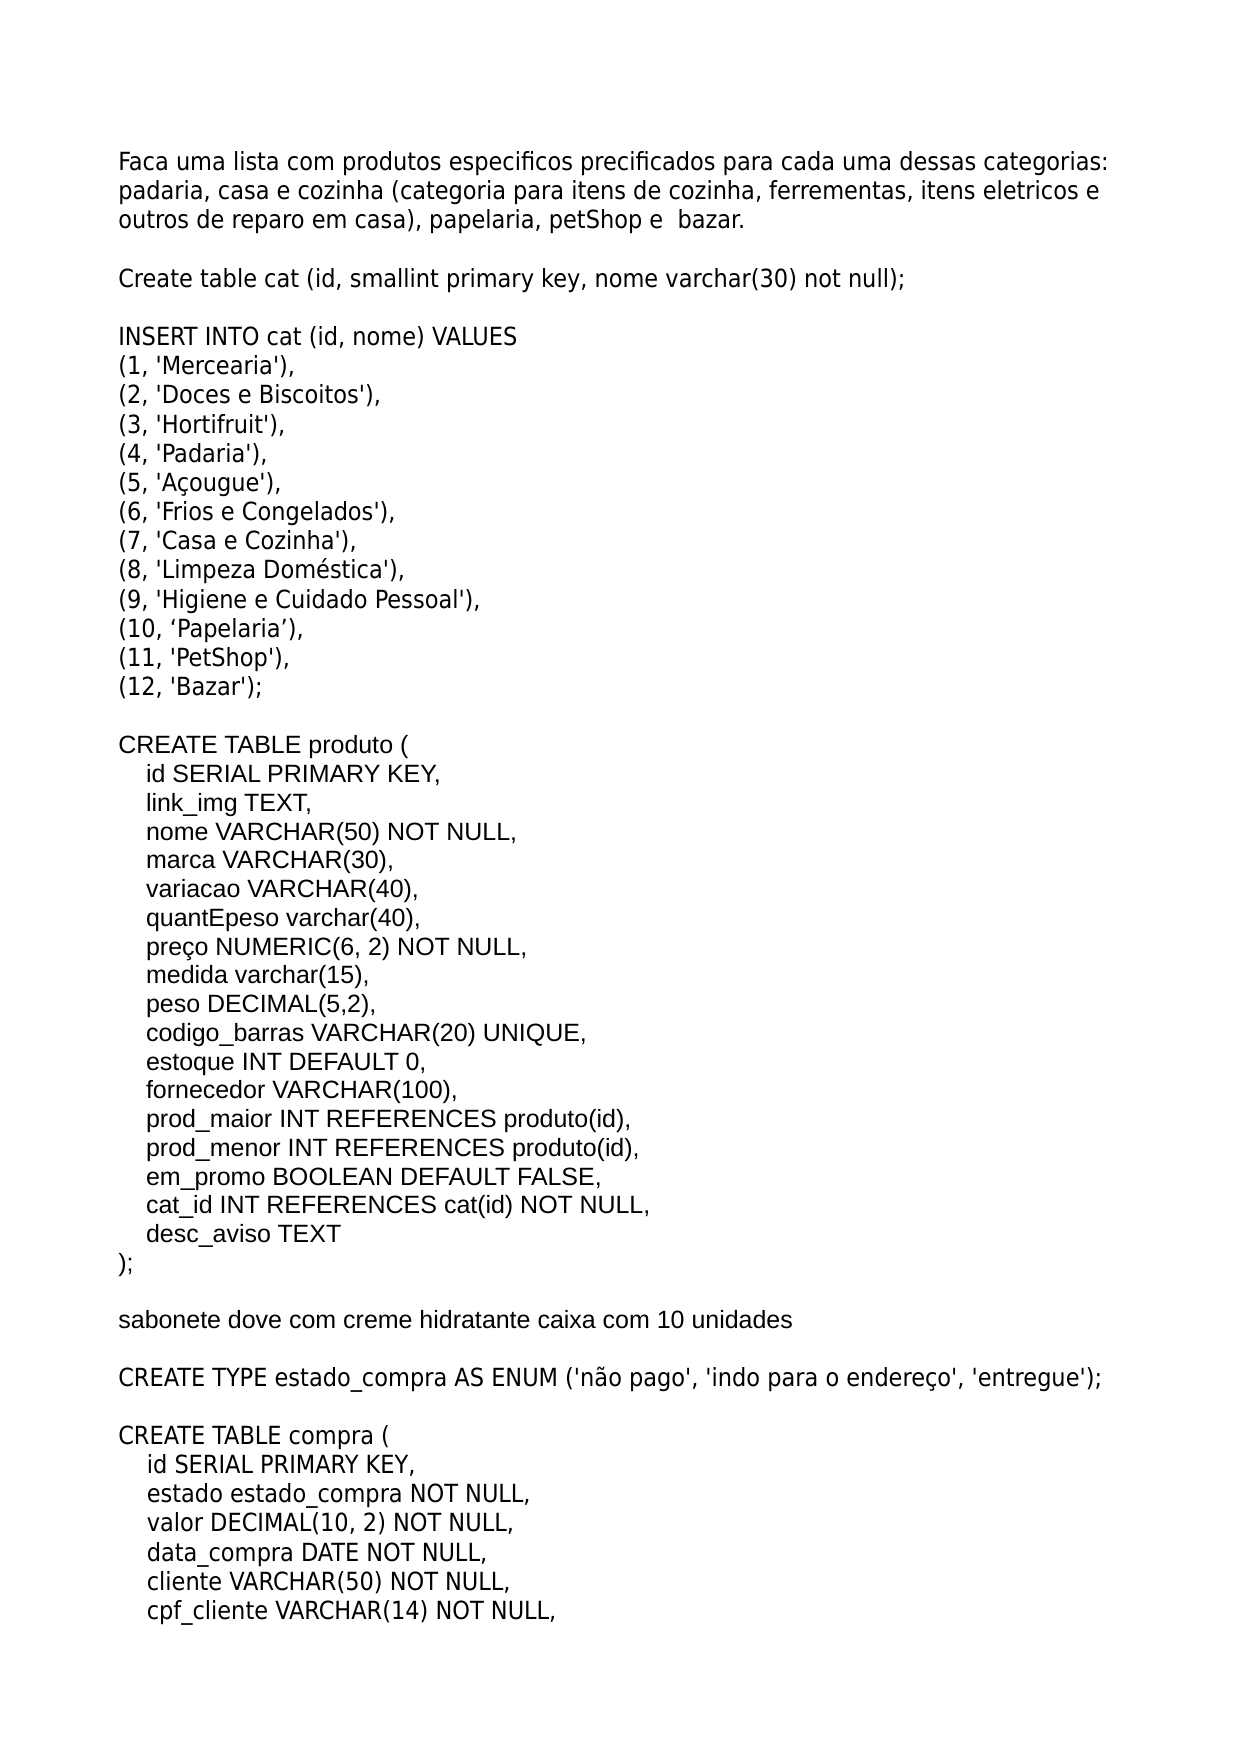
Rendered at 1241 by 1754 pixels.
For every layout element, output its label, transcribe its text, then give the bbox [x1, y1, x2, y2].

text quantEpeso varchar(40), [118, 903, 1122, 931]
text cliente VARCHAR(50) NOT NULL, [118, 1567, 1122, 1596]
text marca VARCHAR(30), [118, 845, 1122, 874]
text CREATE TABLE produto ( [118, 730, 1122, 759]
text valor DECIMAL(10, 2) NOT NULL, [118, 1508, 1122, 1538]
text variacao VARCHAR(40), [118, 874, 1122, 903]
text codigo_barras VARCHAR(20) UNIQUE, [118, 1018, 1122, 1046]
text cat_id INT REFERENCES cat(id) NOT NULL, [118, 1190, 1122, 1219]
text INSERT INTO cat (id, nome) VALUES (1, 'Mercearia'), (2, 'Doces e Biscoitos'), (3, 'Hortifruit'), (4, 'Padaria'), (5, 'Açougue'), (6, 'Frios e Congelados'), (7, 'Casa e Cozinha'), (8, 'Limpeza Doméstica'), (9, 'Higiene e Cuidado Pessoal'), [118, 322, 1122, 614]
text nome VARCHAR(50) NOT NULL, [118, 816, 1122, 845]
text link_img TEXT, [118, 788, 1122, 816]
text prod_maior INT REFERENCES produto(id), [118, 1104, 1122, 1133]
text estoque INT DEFAULT 0, [118, 1046, 1122, 1075]
text sabonete dove com creme hidratante caixa com 10 unidades [118, 1305, 1122, 1334]
text desc_aviso TEXT [118, 1219, 1122, 1248]
text cpf_cliente VARCHAR(14) NOT NULL, [118, 1596, 1122, 1625]
text id SERIAL PRIMARY KEY, [118, 1450, 1122, 1479]
text Create table cat (id, smallint primary key, nome varchar(30) not null); [118, 264, 1122, 293]
text preço NUMERIC(6, 2) NOT NULL, [118, 931, 1122, 960]
text CREATE TYPE estado_compra AS ENUM ('não pago', 'indo para o endereço', 'entregue'); [118, 1363, 1122, 1392]
text CREATE TABLE compra ( [118, 1421, 1122, 1450]
text data_compra DATE NOT NULL, [118, 1538, 1122, 1567]
text estado estado_compra NOT NULL, [118, 1479, 1122, 1508]
text id SERIAL PRIMARY KEY, [118, 759, 1122, 788]
text prod_menor INT REFERENCES produto(id), [118, 1133, 1122, 1161]
text ); [118, 1248, 1122, 1276]
text medida varchar(15), [118, 960, 1122, 989]
text (10, ‘Papelaria’), (11, 'PetShop'), (12, 'Bazar'); [118, 614, 1122, 701]
text em_promo BOOLEAN DEFAULT FALSE, [118, 1161, 1122, 1190]
text fornecedor VARCHAR(100), [118, 1075, 1122, 1104]
text Faca uma lista com produtos especificos precificados para cada uma dessas categorias: padaria, casa e cozinha (categoria para itens de cozinha, ferrementas, itens eletricos e outros de reparo em casa), papelaria, petShop e bazar. [118, 147, 1122, 235]
text peso DECIMAL(5,2), [118, 989, 1122, 1018]
